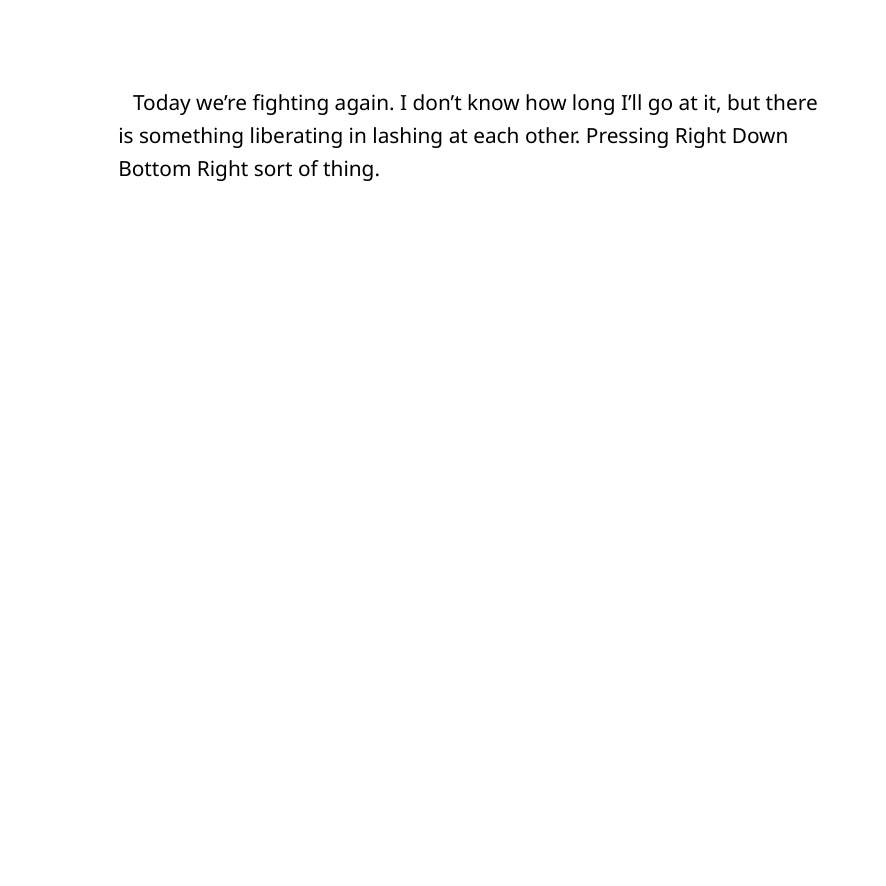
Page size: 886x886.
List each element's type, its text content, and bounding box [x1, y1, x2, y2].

text Today we’re fighting again. I don’t know how long I’ll go at it, but there is something liberating in lashing at each other. Pressing Right Down Bottom Right sort of thing. [118, 88, 827, 182]
